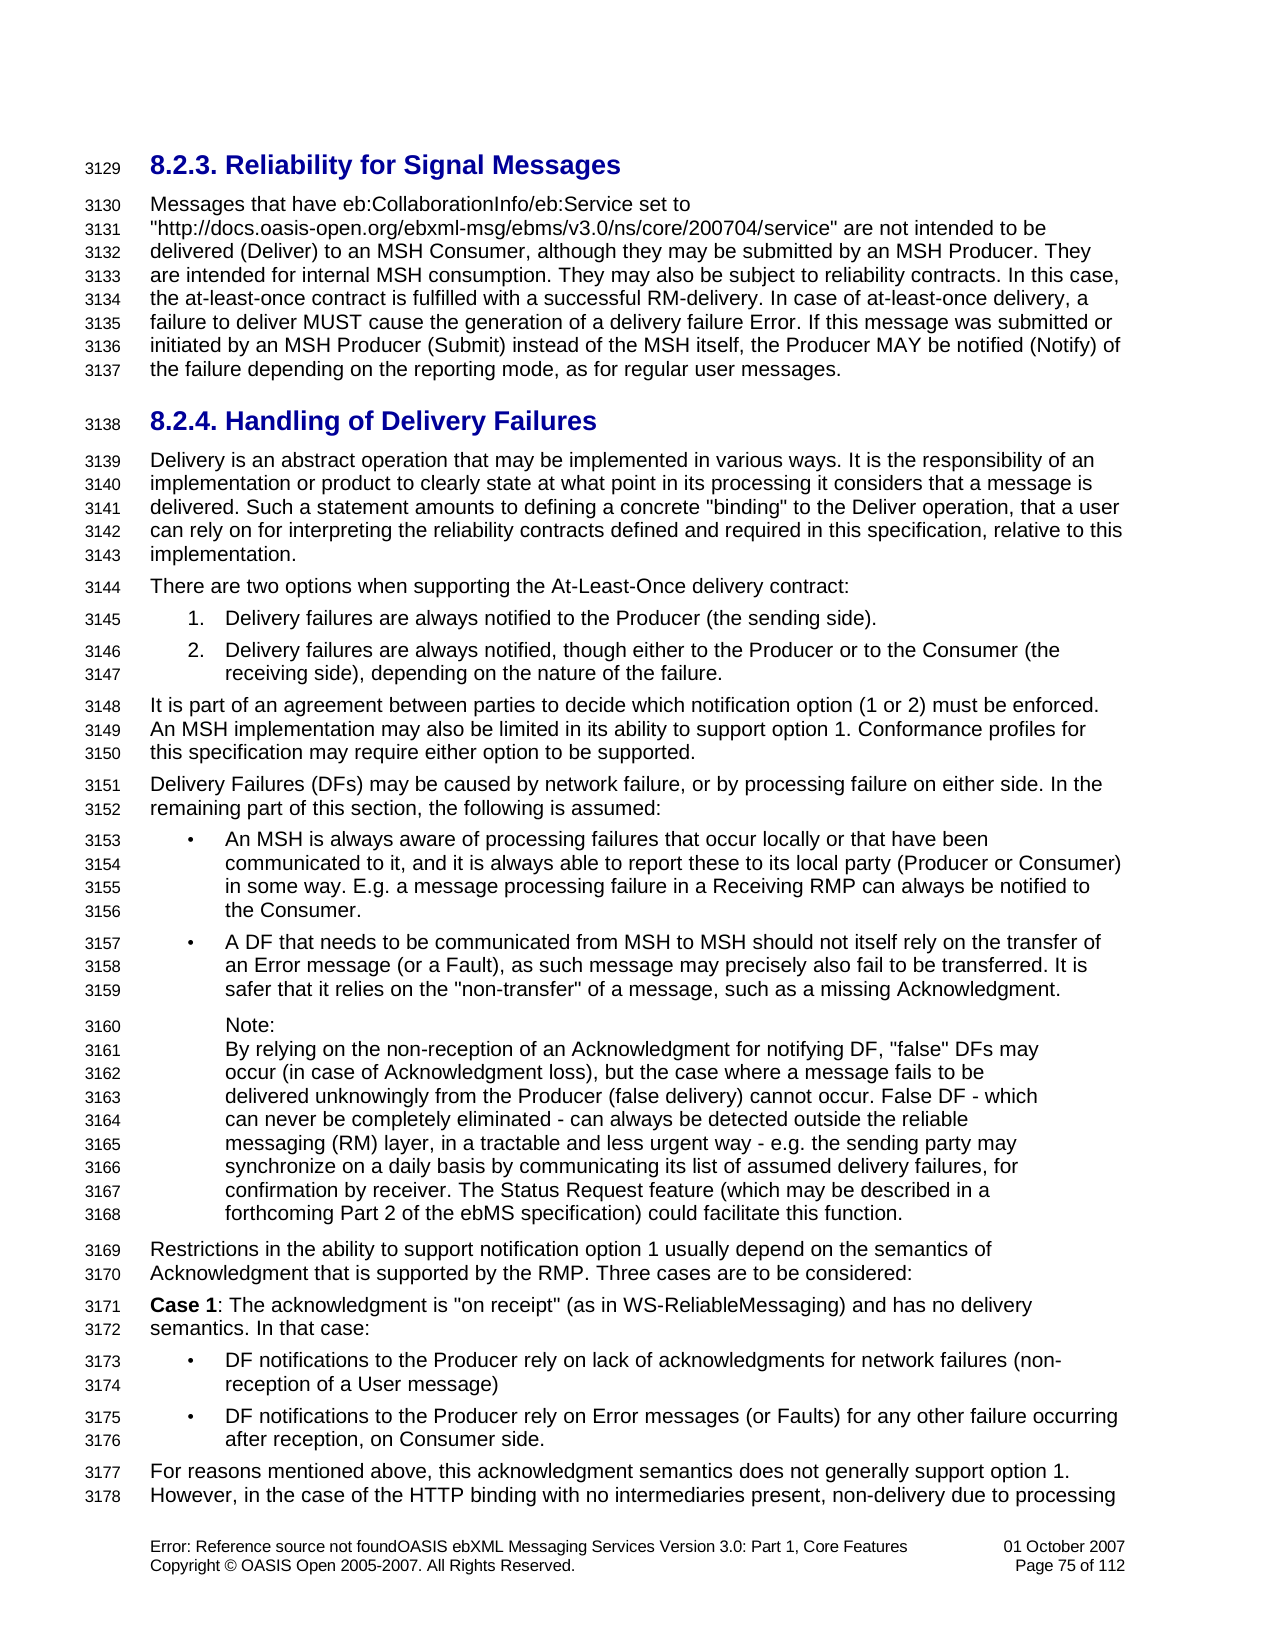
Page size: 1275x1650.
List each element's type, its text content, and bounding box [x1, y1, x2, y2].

text Case 1: The acknowledgment is "on receipt" (as in WS-ReliableMessaging) and has no delivery semantics. In that case: [150, 1293, 1125, 1340]
list A DF that needs to be communicated from MSH to MSH should not itself rely on the transfer of an Error message (or a Fault), as such message may precisely also fail to be transferred. It is safer that it relies on the "non-transfer" of a message, such as a missing Acknowledgment. [187, 930, 1125, 1001]
text Note: By relying on the non-reception of an Acknowledgment for notifying DF, "false" DFs may occur (in case of Acknowledgment loss), but the case where a message fails to be delivered unknowingly from the Producer (false delivery) cannot occur. False DF - which can never be completely eliminated - can always be detected outside the reliable messaging (RM) layer, in a tractable and less urgent way - e.g. the sending party may synchronize on a daily basis by communicating its list of assumed delivery failures, for confirmation by receiver. The Status Request feature (which may be described in a forthcoming Part 2 of the ebMS specification) could facilitate this function. [225, 1013, 1050, 1225]
text Delivery Failures (DFs) may be caused by network failure, or by processing failure on either side. In the remaining part of this section, the following is assumed: [150, 772, 1125, 819]
list An MSH is always aware of processing failures that occur locally or that have been communicated to it, and it is always able to report these to its local party (Producer or Consumer) in some way. E.g. a message processing failure in a Receiving RMP can always be notified to the Consumer. [187, 828, 1125, 922]
text Delivery is an abstract operation that may be implemented in various ways. It is the responsibility of an implementation or product to clearly state at what point in its processing it considers that a message is delivered. Such a statement amounts to defining a concrete "binding" to the Deliver operation, that a user can rely on for interpreting the reliability contracts defined and required in this specification, relative to this implementation. [150, 448, 1125, 566]
subtitle Reliability for Signal Messages [150, 150, 1125, 180]
text Restrictions in the ability to support notification option 1 usually depend on the semantics of Acknowledgment that is supported by the RMP. Three cases are to be considered: [150, 1238, 1125, 1285]
text Messages that have eb:CollaborationInfo/eb:Service set to "http://docs.oasis-open.org/ebxml-msg/ebms/v3.0/ns/core/200704/service" are not intended to be delivered (Deliver) to an MSH Consumer, although they may be submitted by an MSH Producer. They are intended for internal MSH consumption. They may also be subject to reliability contracts. In this case, the at-least-once contract is fulfilled with a successful RM-delivery. In case of at-least-once delivery, a failure to deliver MUST cause the generation of a delivery failure Error. If this message was submitted or initiated by an MSH Producer (Submit) instead of the MSH itself, the Producer MAY be notified (Notify) of the failure depending on the reporting mode, as for regular user messages. [150, 192, 1125, 381]
text It is part of an agreement between parties to decide which notification option (1 or 2) must be enforced. An MSH implementation may also be limited in its ability to support option 1. Conformance profiles for this specification may require either option to be supported. [150, 693, 1125, 764]
list DF notifications to the Producer rely on lack of acknowledgments for network failures (non-reception of a User message) [187, 1349, 1125, 1396]
list Delivery failures are always notified, though either to the Producer or to the Consumer (the receiving side), depending on the nature of the failure. [187, 638, 1125, 685]
text There are two options when supporting the At-Least-Once delivery contract: [150, 574, 1125, 598]
list Delivery failures are always notified to the Producer (the sending side). [187, 606, 1125, 630]
subtitle Handling of Delivery Failures [150, 406, 1125, 436]
list DF notifications to the Producer rely on Error messages (or Faults) for any other failure occurring after reception, on Consumer side. [187, 1404, 1125, 1451]
text For reasons mentioned above, this acknowledgment semantics does not generally support option 1. However, in the case of the HTTP binding with no intermediaries present, non-delivery due to processing [150, 1459, 1125, 1507]
